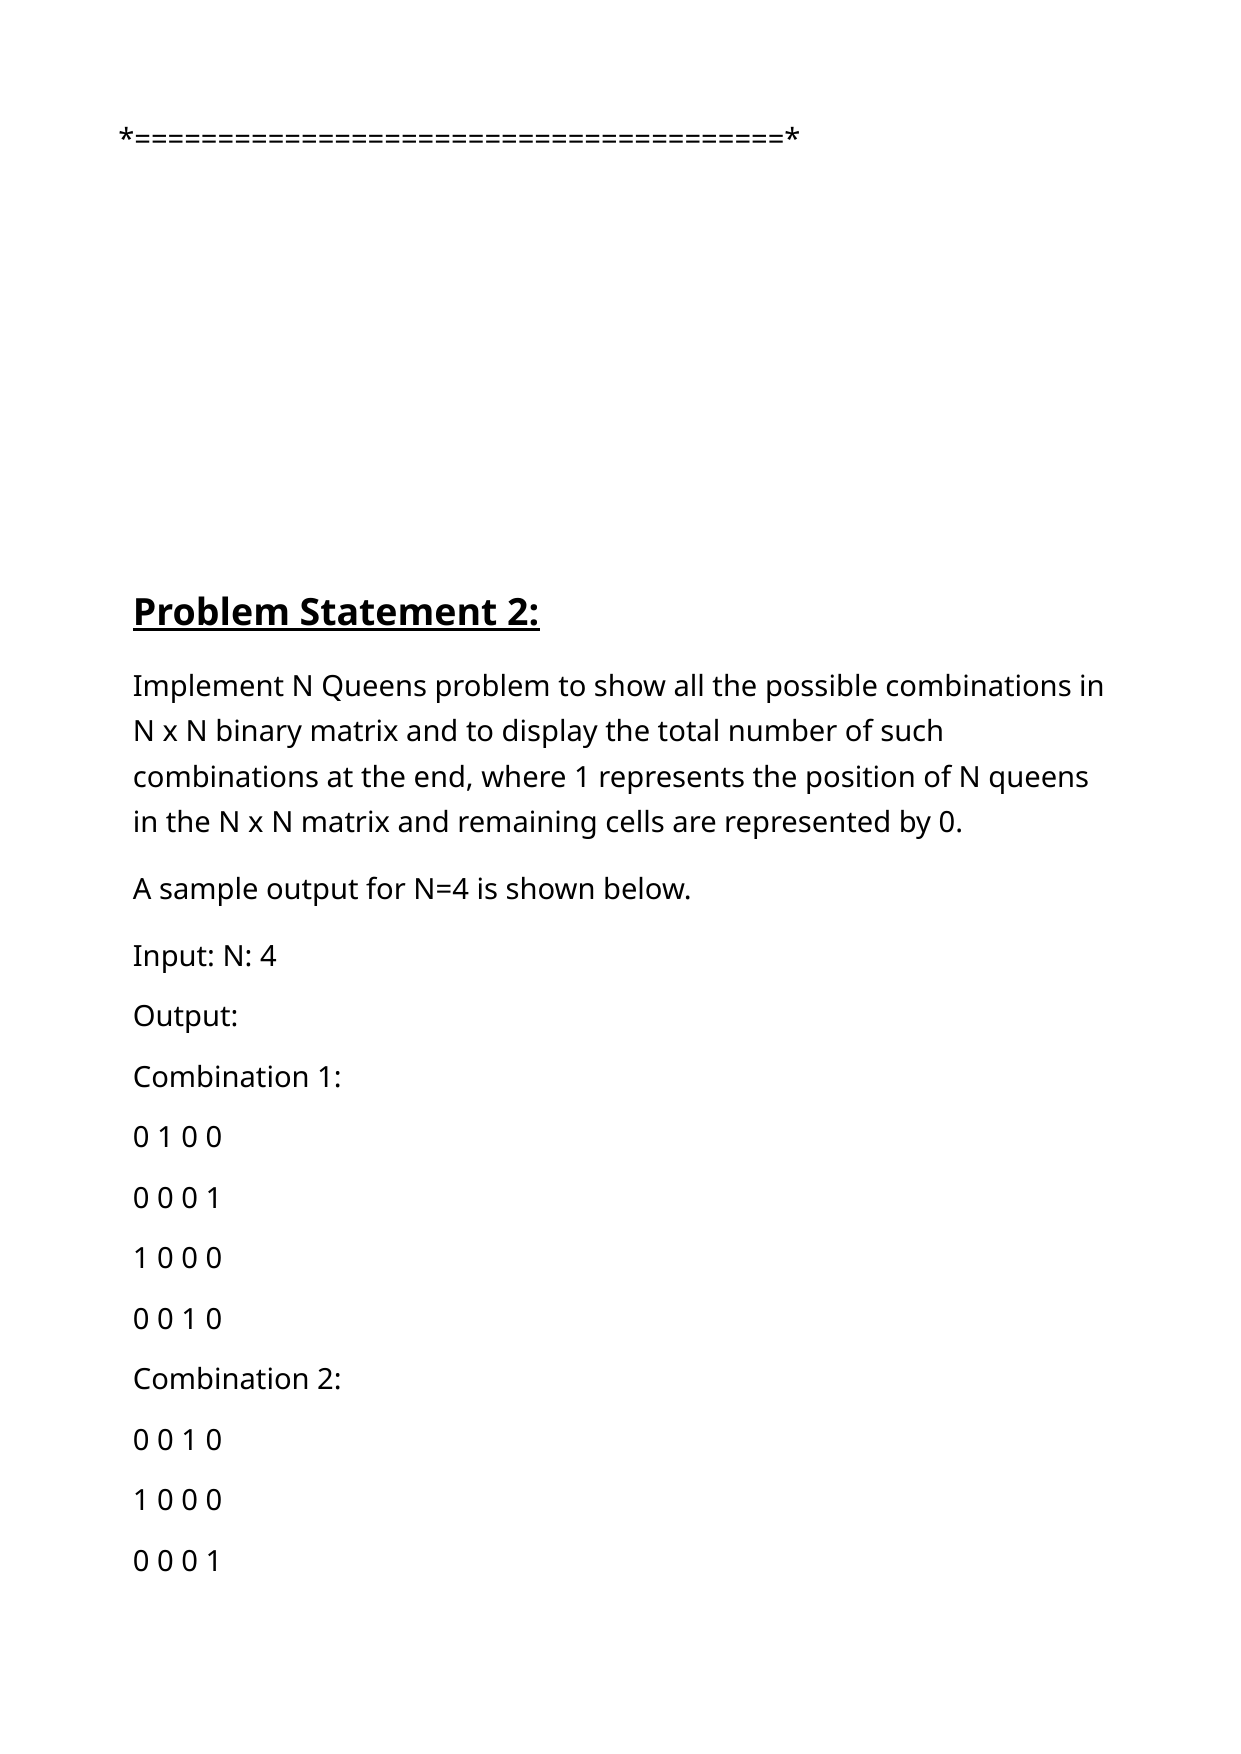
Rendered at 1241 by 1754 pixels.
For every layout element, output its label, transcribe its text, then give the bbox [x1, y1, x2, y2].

text *=======================================* [118, 118, 1110, 158]
text 0 0 0 1 [133, 1540, 1110, 1580]
text 0 1 0 0 [133, 1116, 1110, 1156]
text 0 0 1 0 [133, 1419, 1110, 1459]
text 0 0 1 0 [133, 1298, 1110, 1338]
text Problem Statement 2: [133, 585, 1110, 636]
text Combination 1: [133, 1056, 1110, 1096]
text 1 0 0 0 [133, 1479, 1110, 1519]
text Output: [133, 995, 1110, 1035]
text A sample output for N=4 is shown below. [133, 868, 1110, 908]
text 1 0 0 0 [133, 1237, 1110, 1277]
text Implement N Queens problem to show all the possible combinations in N x N binary matrix and to display the total number of such combinations at the end, where 1 represents the position of N queens in the N x N matrix and remaining cells are represented by 0. [133, 665, 1110, 841]
text Combination 2: [133, 1358, 1110, 1398]
text 0 0 0 1 [133, 1177, 1110, 1217]
text Input: N: 4 [133, 935, 1110, 974]
